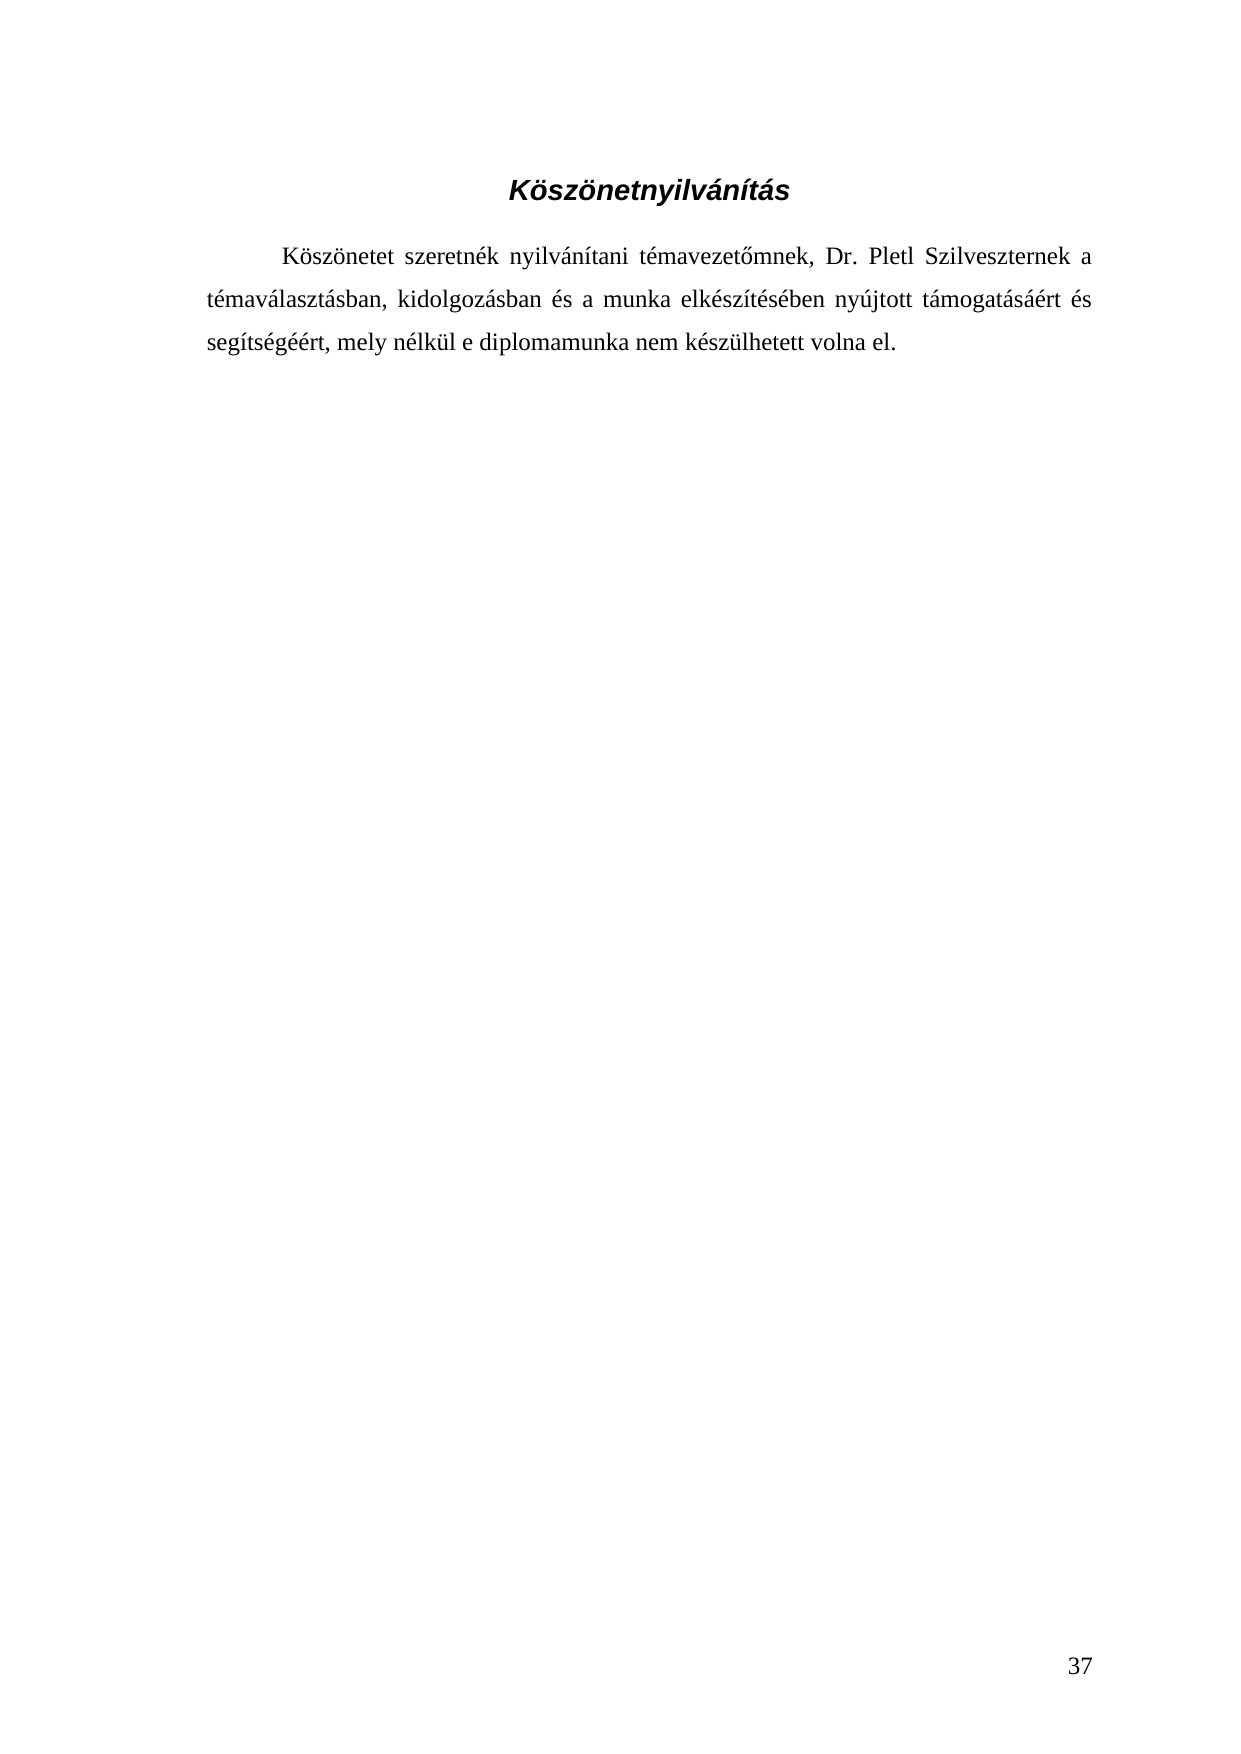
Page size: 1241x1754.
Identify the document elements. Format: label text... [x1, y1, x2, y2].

text Köszönetet szeretnék nyilvánítani témavezetőmnek, Dr. Pletl Szilveszternek a témaválasztásban, kidolgozásban és a munka elkészítésében nyújtott támogatásáért és segítségéért, mely nélkül e diplomamunka nem készülhetett volna el. [207, 241, 1093, 356]
text Köszönetnyilvánítás [207, 173, 1093, 206]
